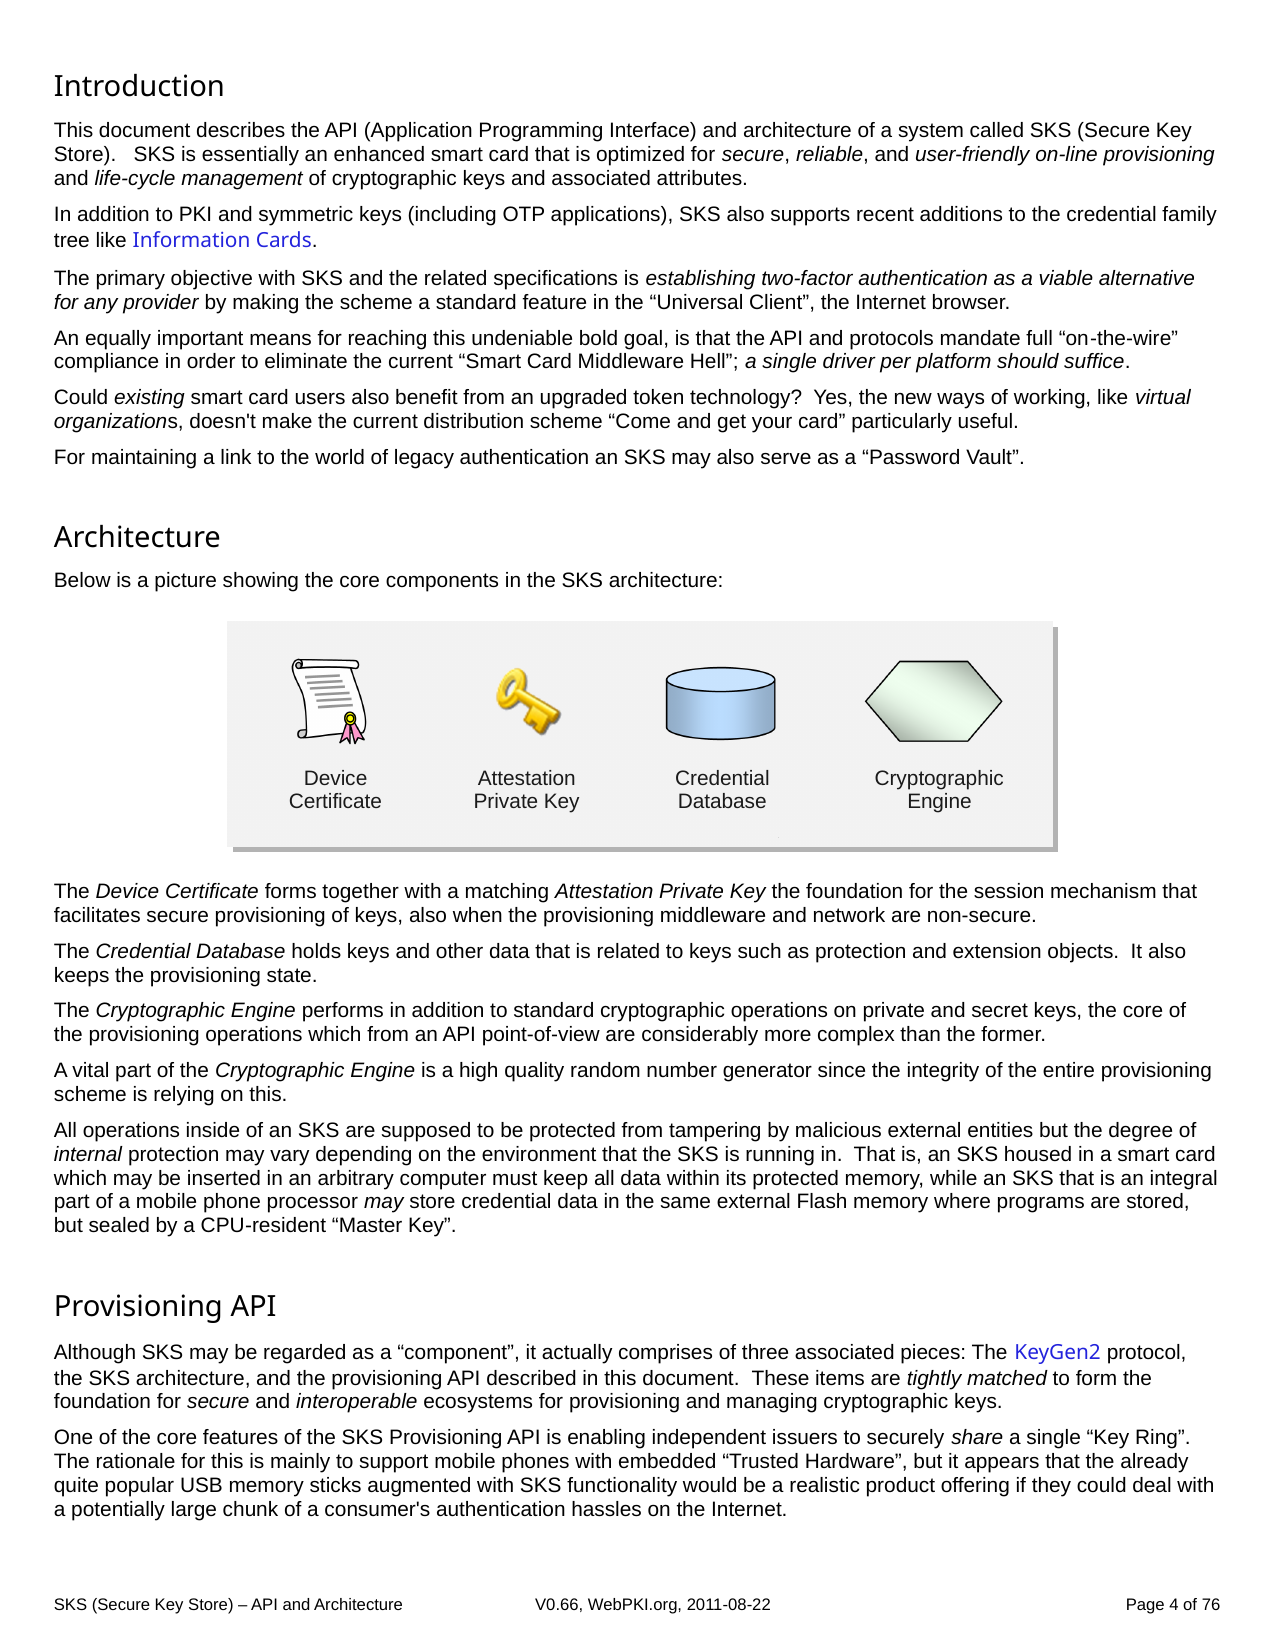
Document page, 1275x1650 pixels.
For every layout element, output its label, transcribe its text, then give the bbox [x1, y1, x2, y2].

text The Credential Database holds keys and other data that is related to keys such as protection and extension objects. It also keeps the provisioning state. [54, 938, 1221, 986]
text All operations inside of an SKS are supposed to be protected from tampering by malicious external entities but the degree of internal protection may vary depending on the environment that the SKS is running in. That is, an SKS housed in a smart card which may be inserted in an arbitrary computer must keep all data within its protected memory, while an SKS that is an integral part of a mobile phone processor may store credential data in the same external Flash memory where programs are stored, but sealed by a CPU‑resident “Master Key”. [54, 1117, 1221, 1237]
text The Cryptographic Engine performs in addition to standard cryptographic operations on private and secret keys, the core of the provisioning operations which from an API point-of-view are considerably more complex than the former. [54, 998, 1221, 1046]
text Although SKS may be regarded as a “component”, it actually comprises of three associated pieces: The KeyGen2 protocol, the SKS architecture, and the provisioning API described in this document. These items are tightly matched to form the foundation for secure and interoperable ecosystems for provisioning and managing cryptographic keys. [54, 1337, 1221, 1413]
text The Device Certificate forms together with a matching Attestation Private Key the foundation for the session mechanism that facilitates secure provisioning of keys, also when the provisioning middleware and network are non-secure. [54, 604, 1221, 927]
text This document describes the API (Application Programming Interface) and architecture of a system called SKS (Secure Key Store). SKS is essentially an enhanced smart card that is optimized for secure, reliable, and user-friendly on-line provisioning and life-cycle management of cryptographic keys and associated attributes. [54, 118, 1221, 190]
text An equally important means for reaching this undeniable bold goal, is that the API and protocols mandate full “on‑the‑wire” compliance in order to eliminate the current “Smart Card Middleware Hell”; a single driver per platform should suffice. [54, 325, 1221, 373]
text A vital part of the Cryptographic Engine is a high quality random number generator since the integrity of the entire provisioning scheme is relying on this. [54, 1058, 1221, 1106]
text The primary objective with SKS and the related specifications is establishing two-factor authentication as a viable alternative for any provider by making the scheme a standard feature in the “Universal Client”, the Internet browser. [54, 266, 1221, 313]
text In addition to PKI and symmetric keys (including OTP applications), SKS also supports recent additions to the credential family tree like Information Cards. [54, 201, 1221, 254]
text One of the core features of the SKS Provisioning API is enabling independent issuers to securely share a single “Key Ring”. The rationale for this is mainly to support mobile phones with embedded “Trusted Hardware”, but it appears that the already quite popular USB memory sticks augmented with SKS functionality would be a realistic product offering if they could deal with a potentially large chunk of a consumer's authentication hassles on the Internet. [54, 1425, 1221, 1521]
subtitle Introduction [54, 66, 1221, 105]
subtitle Provisioning API [54, 1285, 1221, 1324]
subtitle Architecture [54, 516, 1221, 556]
text Could existing smart card users also benefit from an upgraded token technology? Yes, the new ways of working, like virtual organizations, doesn't make the current distribution scheme “Come and get your card” particularly useful. [54, 385, 1221, 433]
text Below is a picture showing the core components in the SKS architecture: [54, 568, 1221, 592]
text For maintaining a link to the world of legacy authentication an SKS may also serve as a “Password Vault”. [54, 445, 1221, 469]
